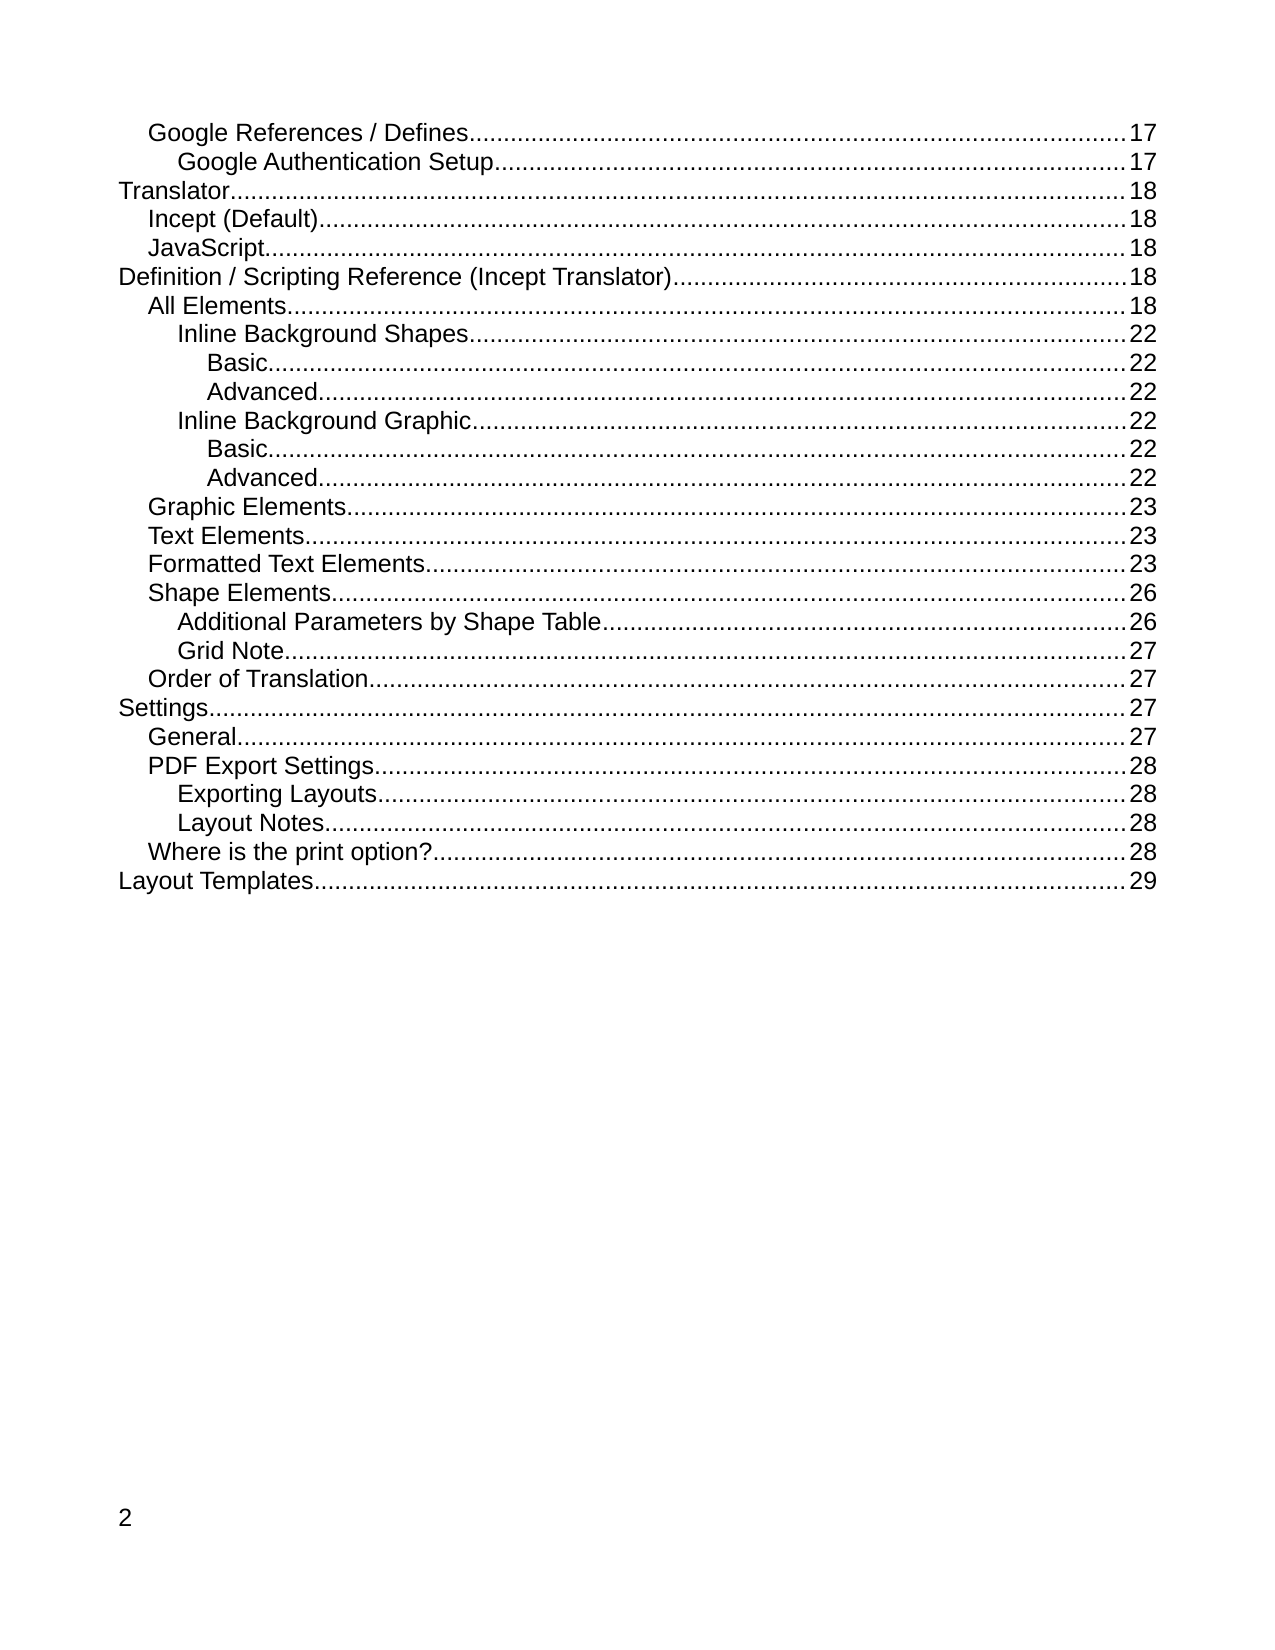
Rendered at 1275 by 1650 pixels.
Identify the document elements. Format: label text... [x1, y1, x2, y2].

text Layout Templates 29 [118, 866, 1157, 894]
text PDF Export Settings 28 [148, 751, 1157, 779]
text Inline Background Graphic 22 [177, 406, 1157, 434]
text Text Elements 23 [148, 521, 1157, 549]
text Advanced 22 [207, 377, 1157, 406]
text General 27 [148, 722, 1157, 751]
text Grid Note 27 [177, 636, 1157, 664]
text Shape Elements 26 [148, 578, 1157, 607]
text Layout Notes 28 [177, 808, 1157, 837]
text Advanced 22 [207, 463, 1157, 492]
text Google References / Defines 17 [148, 118, 1157, 147]
text Definition / Scripting Reference (Incept Translator) 18 [118, 262, 1157, 291]
text Additional Parameters by Shape Table 26 [177, 607, 1157, 636]
text All Elements 18 [148, 291, 1157, 319]
text JavaScript 18 [148, 233, 1157, 262]
text Where is the print option? 28 [148, 837, 1157, 866]
text Inline Background Shapes 22 [177, 319, 1157, 348]
text Order of Translation 27 [148, 664, 1157, 693]
text Google Authentication Setup 17 [177, 147, 1157, 176]
text Incept (Default) 18 [148, 204, 1157, 233]
text Basic 22 [207, 348, 1157, 377]
text Formatted Text Elements 23 [148, 549, 1157, 578]
text Settings 27 [118, 693, 1157, 722]
text Graphic Elements 23 [148, 492, 1157, 521]
text Translator 18 [118, 176, 1157, 204]
text Basic 22 [207, 434, 1157, 463]
text Exporting Layouts 28 [177, 779, 1157, 808]
